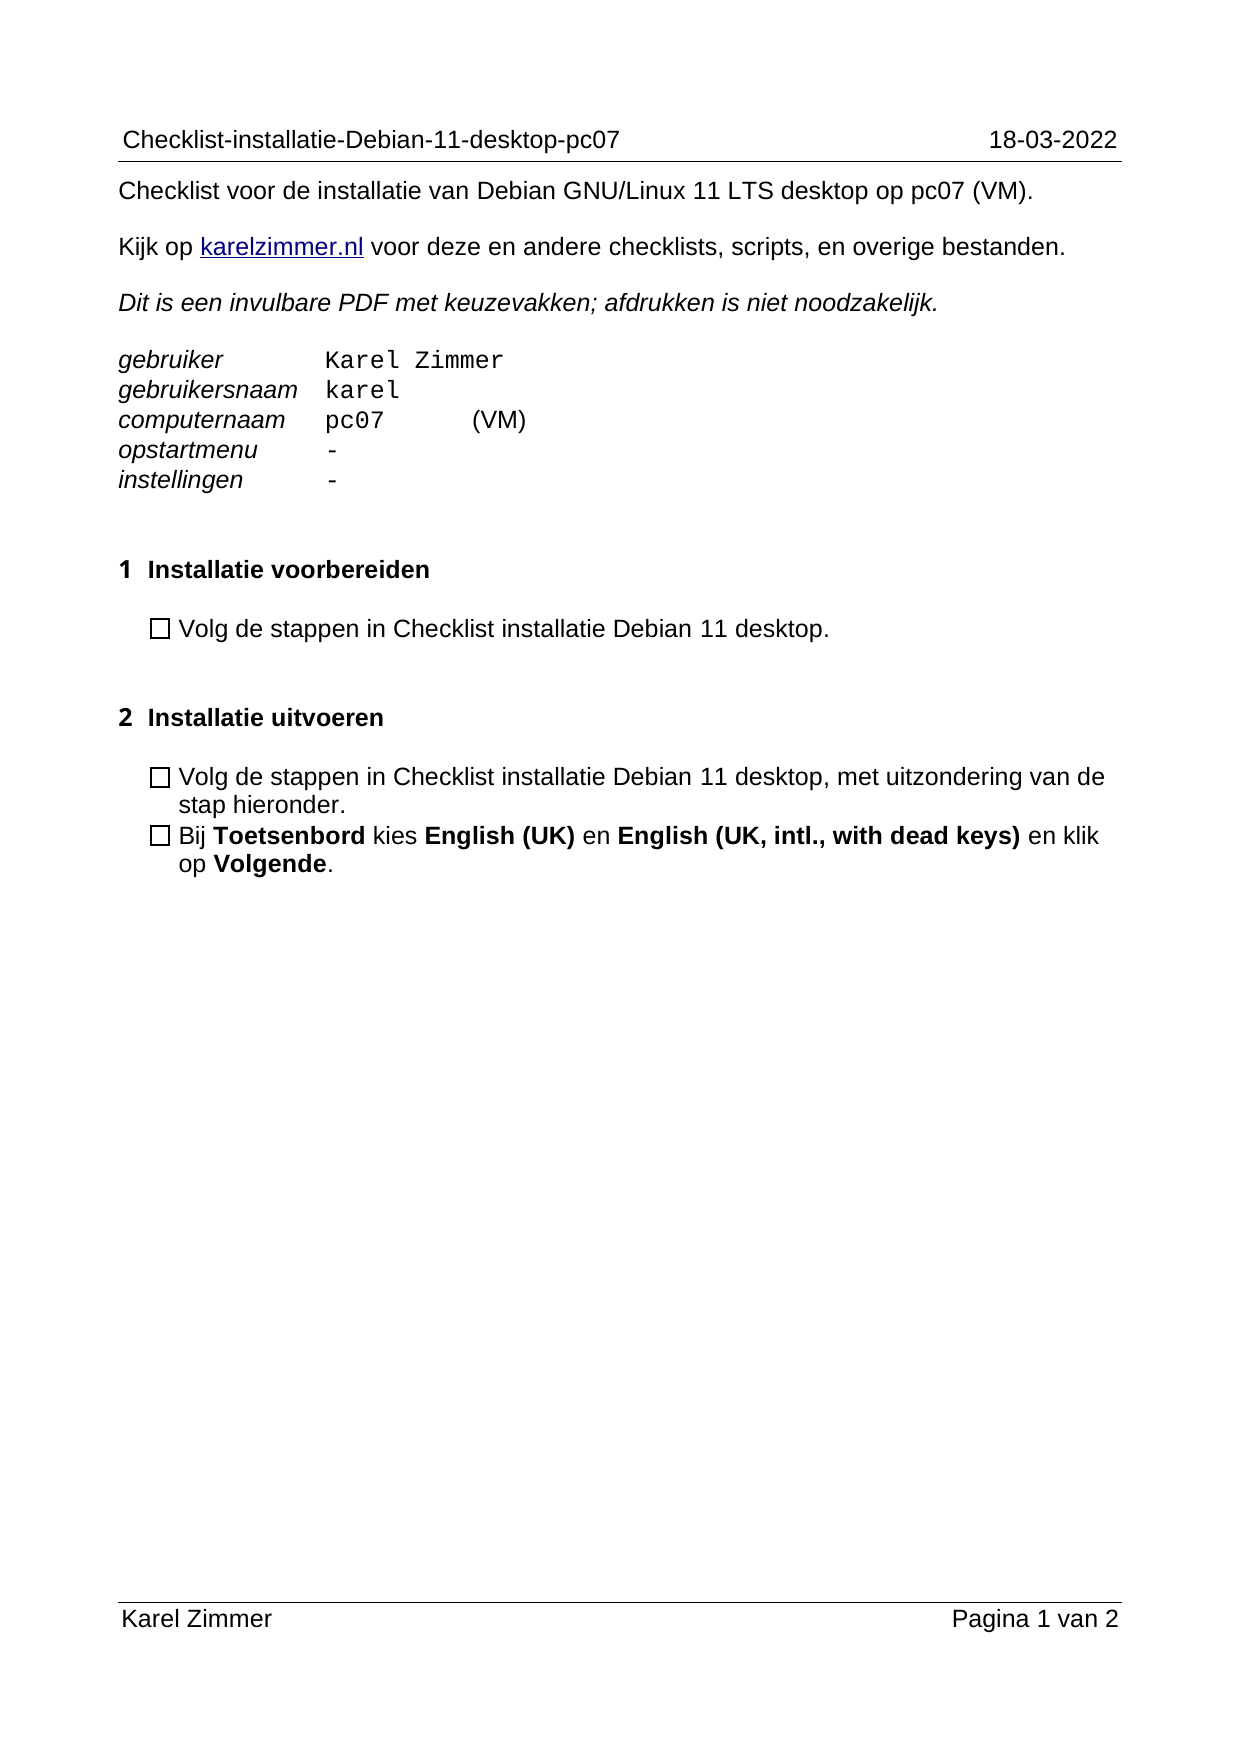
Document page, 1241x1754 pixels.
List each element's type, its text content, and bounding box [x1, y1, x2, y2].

table_header [141, 762, 177, 820]
list Installatie voorbereiden [118, 552, 1122, 586]
text Kijk op karelzimmer.nl voor deze en andere checklists, scripts, en overige bestanden. [118, 233, 1122, 261]
text computernaam pc07 (VM) [118, 406, 1122, 436]
text gebruikersnaam karel [118, 376, 1122, 406]
table_cell Bij Toetsenbord kies English (UK) en English (UK, intl., with dead keys) en klik op Volgende. [177, 820, 1120, 879]
text opstartmenu - [118, 436, 1122, 466]
text instellingen - [118, 466, 1122, 496]
table_cell [141, 820, 177, 879]
text Dit is een invulbare PDF met keuzevakken; afdrukken is niet noodzakelijk. [118, 289, 1122, 317]
table_header Volg de stappen in Checklist installatie Debian 11 desktop, met uitzondering van de stap hieronder. [177, 762, 1120, 820]
text gebruiker Karel Zimmer [118, 346, 1122, 376]
text Checklist voor de installatie van Debian GNU/Linux 11 LTS desktop op pc07 (VM). [118, 177, 1122, 205]
list Installatie uitvoeren [118, 700, 1122, 734]
table_header Volg de stappen in Checklist installatie Debian 11 desktop. [177, 614, 1120, 644]
table_header [141, 614, 177, 644]
